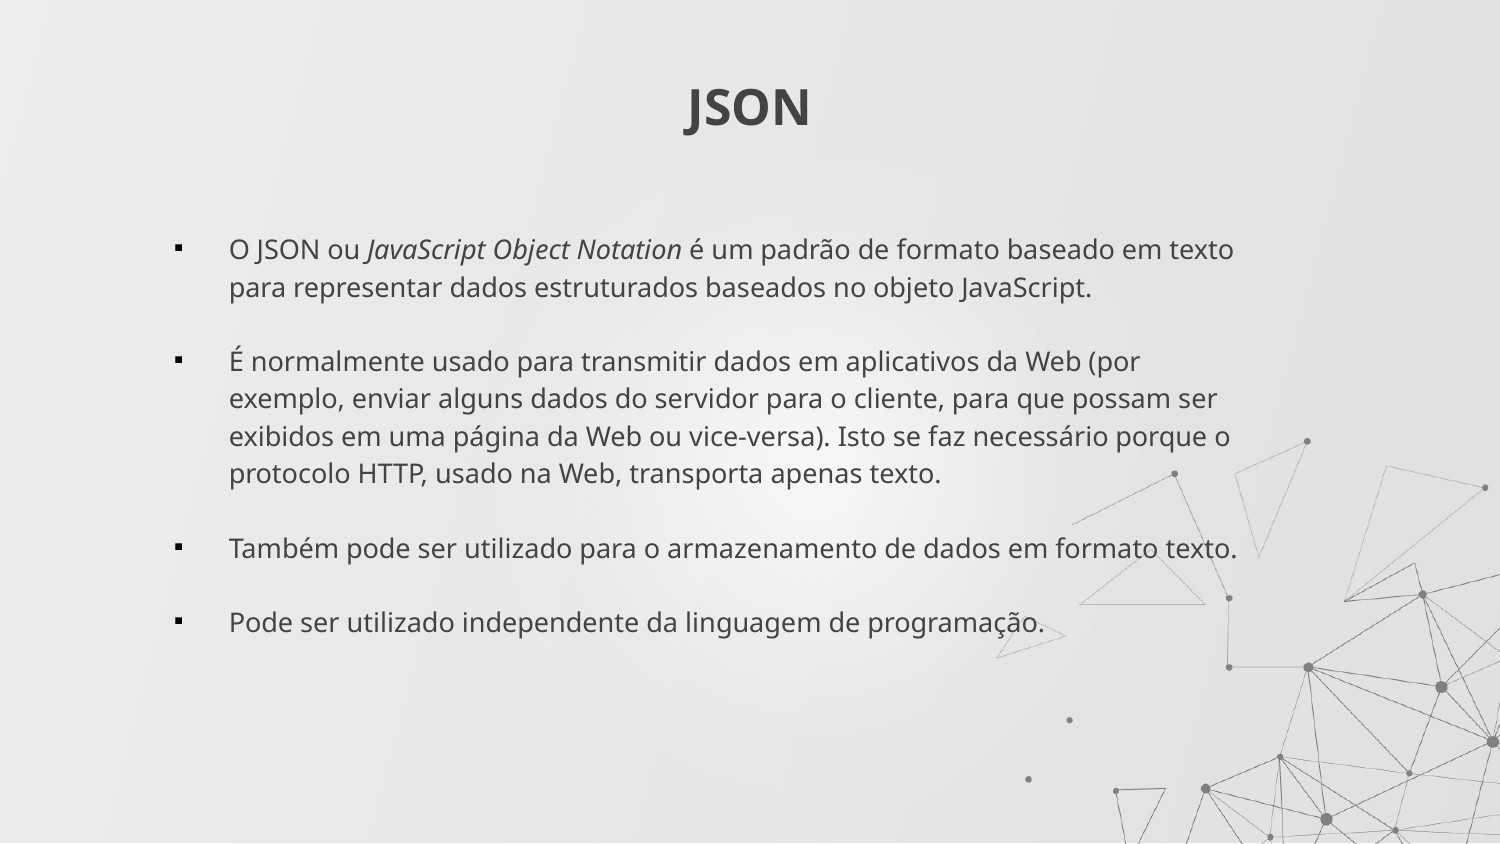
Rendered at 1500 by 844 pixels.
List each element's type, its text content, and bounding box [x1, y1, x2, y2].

title JSON [60, 60, 1441, 216]
picture [0, 0, 1500, 844]
list O JSON ou JavaScript Object Notation é um padrão de formato baseado em texto para representar dados estruturados baseados no objeto JavaScript. É normalmente usado para transmitir dados em aplicativos da Web (por exemplo, enviar alguns dados do servidor para o cliente, para que possam ser exibidos em uma página da Web ou vice-versa). Isto se faz necessário porque o protocolo HTTP, usado na Web, transporta apenas texto. Também pode ser utilizado para o armazenamento de dados em formato texto. Pode ser utilizado independente da linguagem de programação. [142, 216, 1278, 455]
